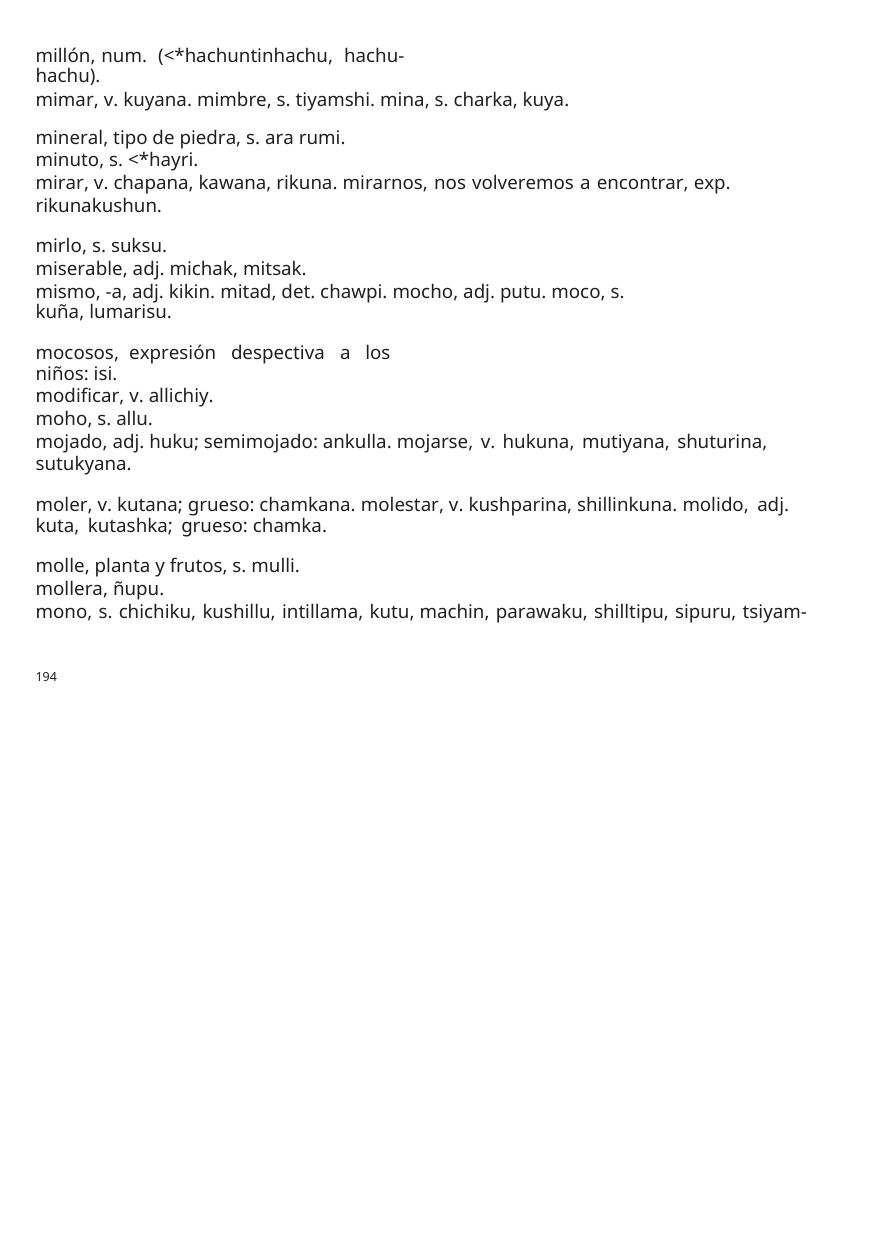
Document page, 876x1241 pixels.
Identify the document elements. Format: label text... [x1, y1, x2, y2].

text millón, num. (<*hachuntinhachu, hachu- [35, 44, 856, 67]
text hachu). [35, 67, 856, 87]
text mollera, ñupu. [35, 577, 856, 599]
text 194 [35, 668, 856, 685]
text moho, s. allu. [35, 407, 856, 430]
text molle, planta y frutos, s. mulli. [35, 554, 856, 577]
text miserable, adj. michak, mitsak. [35, 257, 856, 279]
text mocosos, expresión despectiva a los [35, 341, 856, 364]
text mineral, tipo de piedra, s. ara rumi. [35, 127, 856, 149]
text mimar, v. kuyana. mimbre, s. tiyamshi. mina, s. charka, kuya. [35, 89, 672, 111]
text mirar, v. chapana, kawana, rikuna. mirarnos, nos volveremos a encontrar, exp. rikunakushun. [35, 171, 818, 217]
text minuto, s. <*hayri. [35, 149, 856, 171]
text mirlo, s. suksu. [35, 234, 856, 257]
text mismo, -a, adj. kikin. mitad, det. chawpi. mocho, adj. putu. moco, s. kuña, lumarisu. [35, 281, 664, 324]
text modificar, v. allichiy. [35, 384, 856, 407]
text niños: isi. [35, 364, 856, 384]
text mojado, adj. huku; semimojado: ankulla. mojarse, v. hukuna, mutiyana, shuturina, sutukyana. [35, 430, 856, 476]
text moler, v. kutana; grueso: chamkana. molestar, v. kushparina, shillinkuna. molido, adj. kuta, kutashka; grueso: chamka. [35, 493, 818, 538]
text mono, s. chichiku, kushillu, intillama, kutu, machin, parawaku, shilltipu, sipuru, tsiyam- [35, 599, 856, 624]
